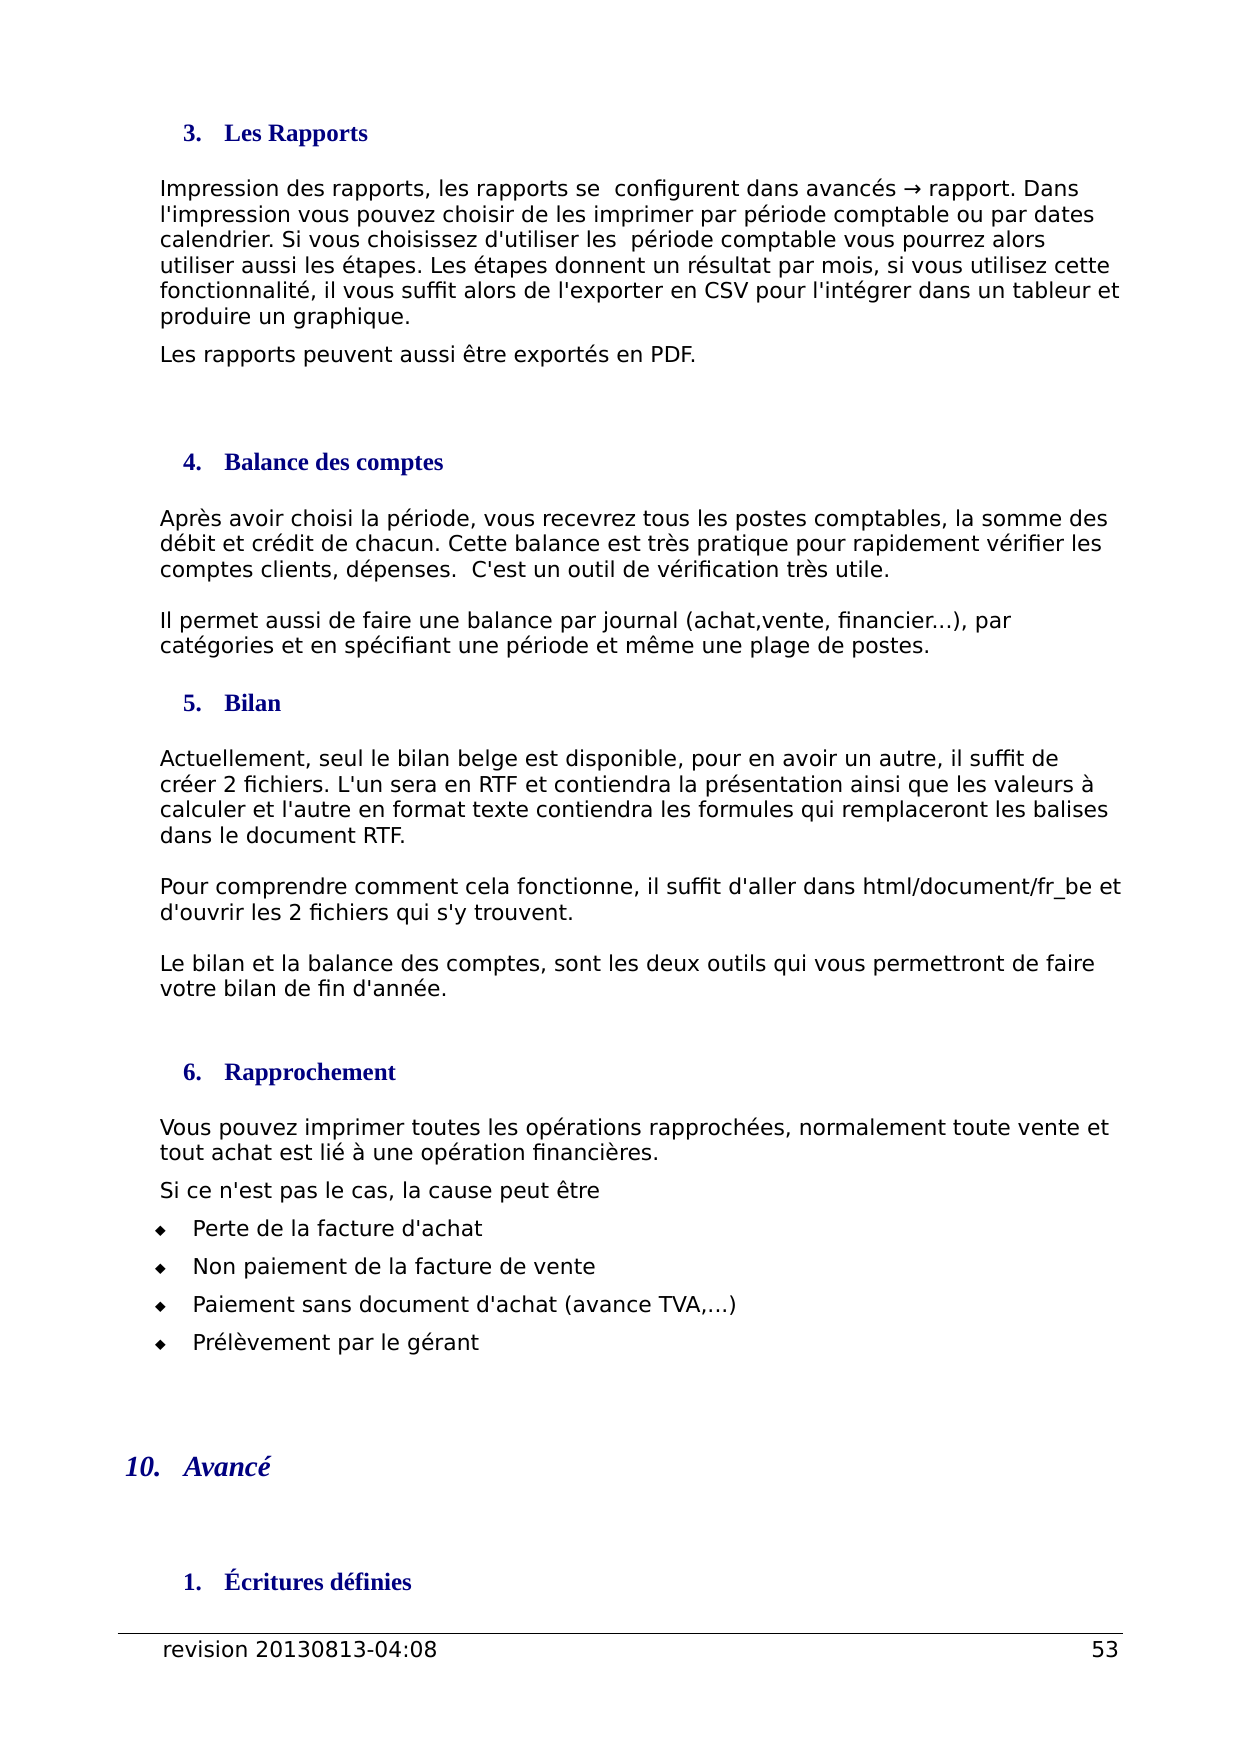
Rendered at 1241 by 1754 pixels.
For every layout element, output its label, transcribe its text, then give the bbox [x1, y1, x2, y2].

list Non paiement de la facture de vente [155, 1254, 1123, 1280]
list Perte de la facture d'achat [155, 1216, 1123, 1242]
text Il permet aussi de faire une balance par journal (achat,vente, financier...), par catégories et en spécifiant une période et même une plage de postes. [159, 608, 1123, 659]
text Actuellement, seul le bilan belge est disponible, pour en avoir un autre, il suffit de créer 2 fichiers. L'un sera en RTF et contiendra la présentation ainsi que les valeurs à calculer et l'autre en format texte contiendra les formules qui remplaceront les balises dans le document RTF. [159, 746, 1123, 848]
subtitle Bilan [177, 688, 1123, 717]
list Paiement sans document d'achat (avance TVA,...) [155, 1292, 1123, 1318]
subtitle Avancé [117, 1449, 1123, 1483]
subtitle Les Rapports [177, 118, 1123, 147]
text Vous pouvez imprimer toutes les opérations rapprochées, normalement toute vente et tout achat est lié à une opération financières. [159, 1115, 1123, 1166]
text Les rapports peuvent aussi être exportés en PDF. [159, 342, 1123, 367]
list Prélèvement par le gérant [155, 1331, 1123, 1356]
subtitle Écritures définies [177, 1567, 1123, 1596]
text Pour comprendre comment cela fonctionne, il suffit d'aller dans html/document/fr_be et d'ouvrir les 2 fichiers qui s'y trouvent. [159, 874, 1123, 925]
subtitle Rapprochement [177, 1057, 1123, 1085]
text Après avoir choisi la période, vous recevrez tous les postes comptables, la somme des débit et crédit de chacun. Cette balance est très pratique pour rapidement vérifier les comptes clients, dépenses. C'est un outil de vérification très utile. [159, 506, 1123, 582]
text Impression des rapports, les rapports se configurent dans avancés → rapport. Dans l'impression vous pouvez choisir de les imprimer par période comptable ou par dates calendrier. Si vous choisissez d'utiliser les période comptable vous pourrez alors utiliser aussi les étapes. Les étapes donnent un résultat par mois, si vous utilisez cette fonctionnalité, il vous suffit alors de l'exporter en CSV pour l'intégrer dans un tableur et produire un graphique. [159, 176, 1123, 329]
text Le bilan et la balance des comptes, sont les deux outils qui vous permettront de faire votre bilan de fin d'année. [159, 951, 1123, 1002]
text Si ce n'est pas le cas, la cause peut être [159, 1178, 1123, 1204]
subtitle Balance des comptes [177, 447, 1123, 476]
